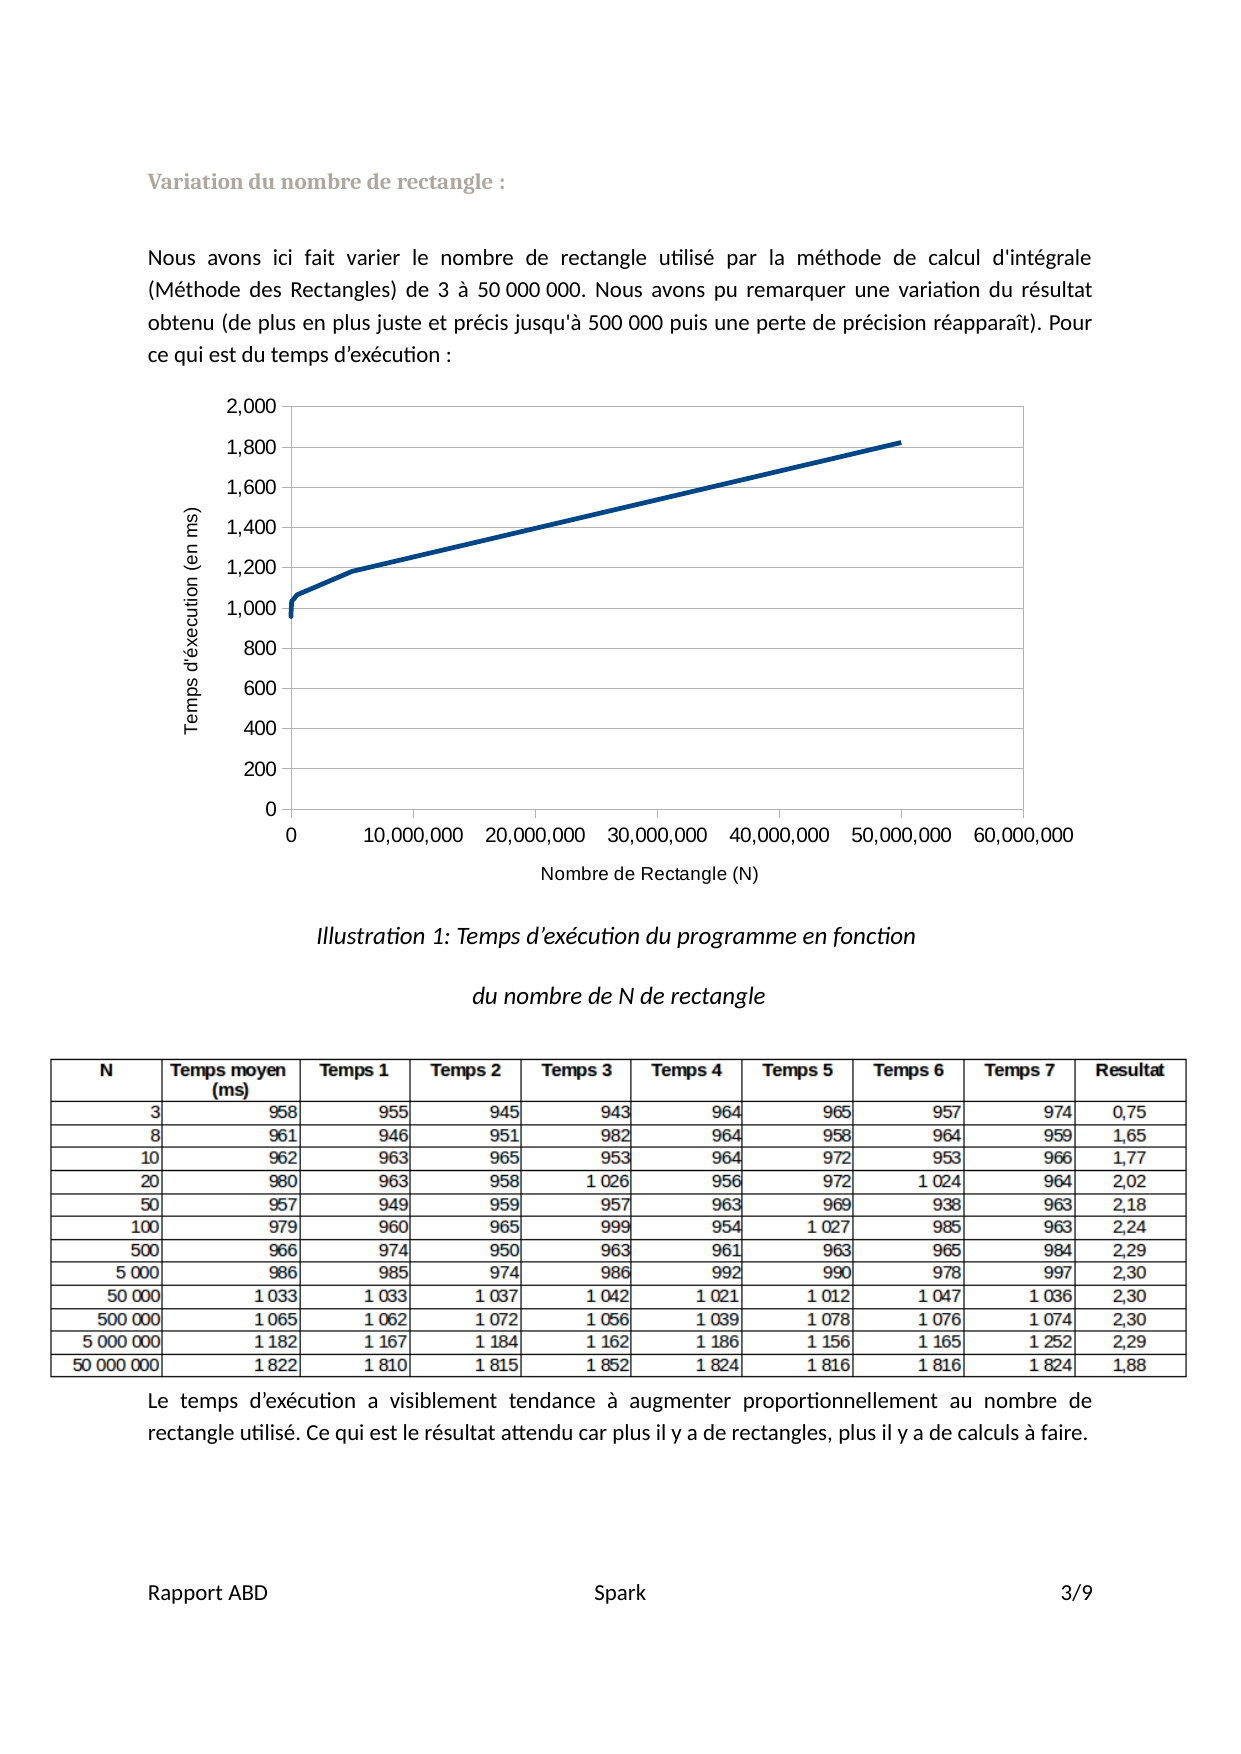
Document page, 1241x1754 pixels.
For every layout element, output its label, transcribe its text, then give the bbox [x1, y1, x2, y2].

text [148, 1011, 1093, 1054]
text Le temps d’exécution a visiblement tendance à augmenter proportionnellement au nombre de rectangle utilisé. Ce qui est le résultat attendu car plus il y a de rectangles, plus il y a de calculs à faire. [148, 1386, 1093, 1446]
subtitle Variation du nombre de rectangle : [148, 168, 1093, 195]
text [148, 951, 1093, 981]
picture [48, 1054, 1193, 1386]
text du nombre de N de rectangle [148, 981, 1093, 1011]
text Illustration 1: Temps d’exécution du programme en fonction [148, 916, 1093, 951]
text Nous avons ici fait varier le nombre de rectangle utilisé par la méthode de calcul d'intégrale (Méthode des Rectangles) de 3 à 50 000 000. Nous avons pu remarquer une variation du résultat obtenu (de plus en plus juste et précis jusqu'à 500 000 puis une perte de précision réapparaît). Pour ce qui est du temps d’exécution : [148, 243, 1093, 368]
